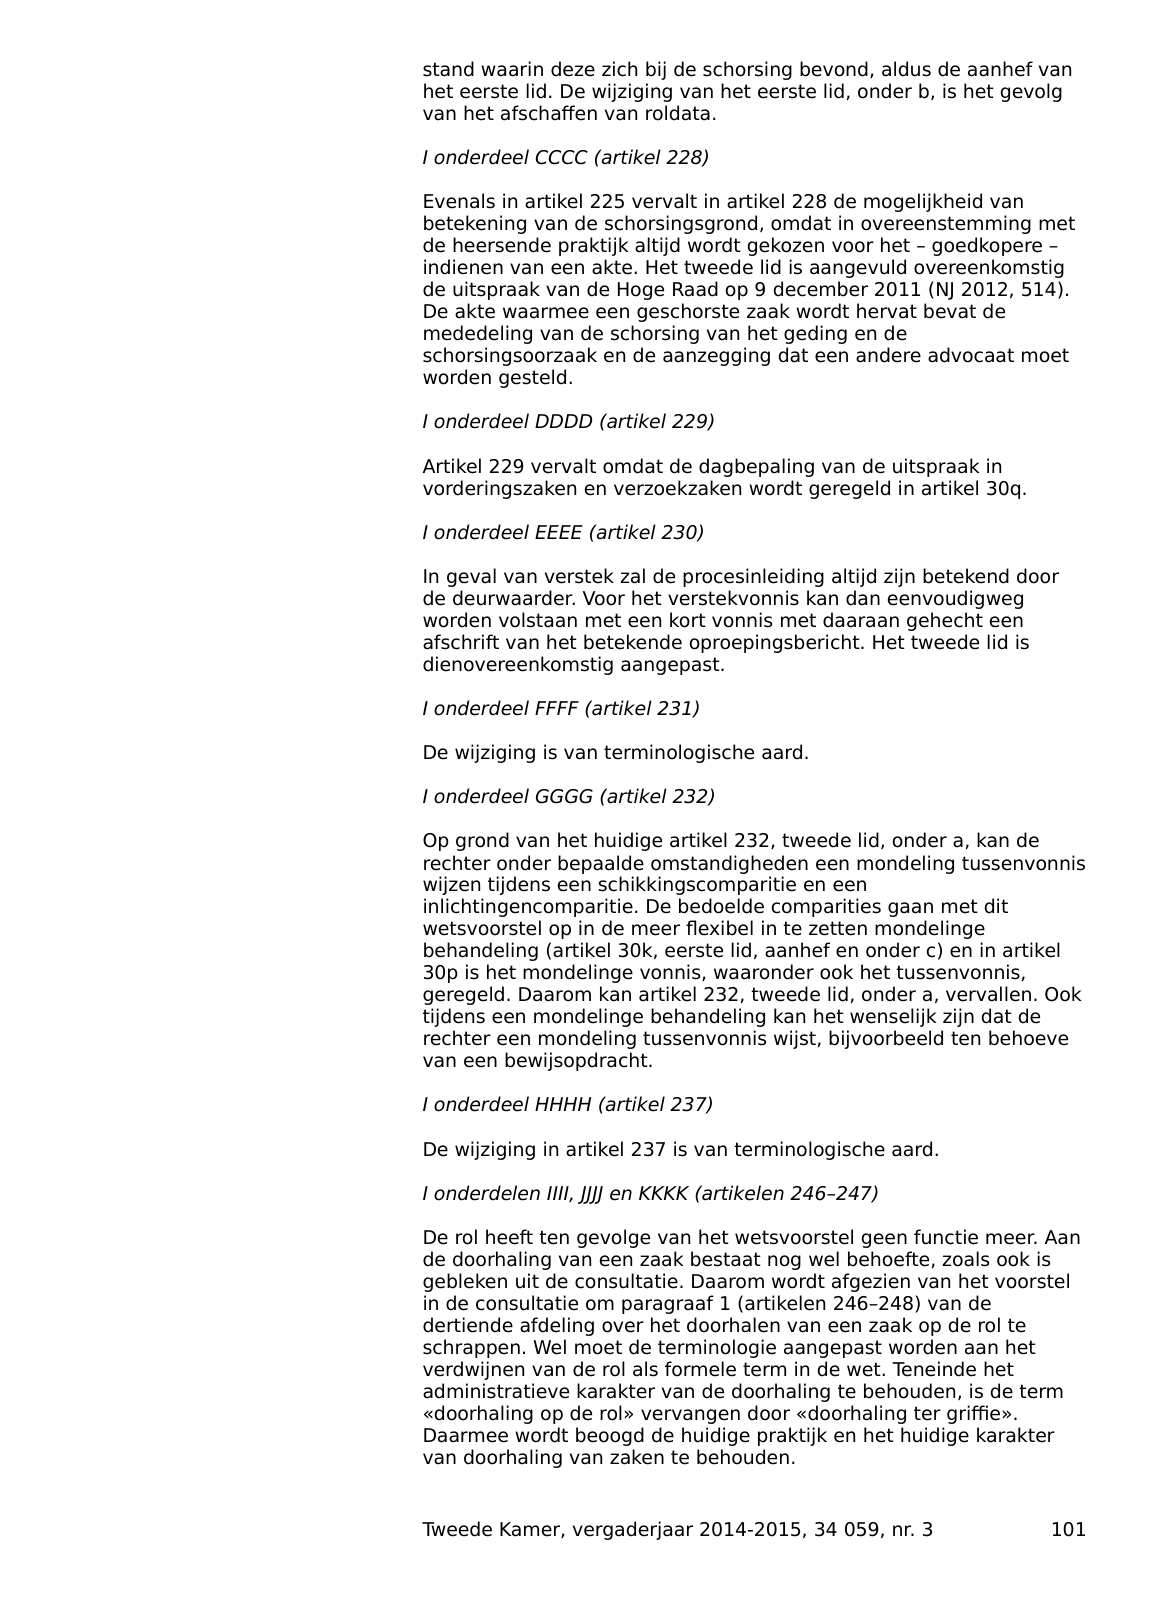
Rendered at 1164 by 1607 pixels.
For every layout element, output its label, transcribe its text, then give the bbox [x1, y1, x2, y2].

subtitle I onderdelen IIII, JJJJ en KKKK (artikelen 246–247) [422, 1183, 1087, 1205]
text De rol heeft ten gevolge van het wetsvoorstel geen functie meer. Aan de doorhaling van een zaak bestaat nog wel behoefte, zoals ook is gebleken uit de consultatie. Daarom wordt afgezien van het voorstel in de consultatie om paragraaf 1 (artikelen 246–248) van de dertiende afdeling over het doorhalen van een zaak op de rol te schrappen. Wel moet de terminologie aangepast worden aan het verdwijnen van de rol als formele term in de wet. Teneinde het administratieve karakter van de doorhaling te behouden, is de term «doorhaling op de rol» vervangen door «doorhaling ter griffie». Daarmee wordt beoogd de huidige praktijk en het huidige karakter van doorhaling van zaken te behouden. [422, 1227, 1087, 1469]
subtitle I onderdeel EEEE (artikel 230) [422, 522, 1087, 544]
text Artikel 229 vervalt omdat de dagbepaling van de uitspraak in vorderingszaken en verzoekzaken wordt geregeld in artikel 30q. [422, 456, 1087, 499]
subtitle I onderdeel GGGG (artikel 232) [422, 786, 1087, 808]
text stand waarin deze zich bij de schorsing bevond, aldus de aanhef van het eerste lid. De wijziging van het eerste lid, onder b, is het gevolg van het afschaffen van roldata. [422, 59, 1087, 125]
text Op grond van het huidige artikel 232, tweede lid, onder a, kan de rechter onder bepaalde omstandigheden een mondeling tussenvonnis wijzen tijdens een schikkingscomparitie en een inlichtingencomparitie. De bedoelde comparities gaan met dit wetsvoorstel op in de meer flexibel in te zetten mondelinge behandeling (artikel 30k, eerste lid, aanhef en onder c) en in artikel 30p is het mondelinge vonnis, waaronder ook het tussenvonnis, geregeld. Daarom kan artikel 232, tweede lid, onder a, vervallen. Ook tijdens een mondelinge behandeling kan het wenselijk zijn dat de rechter een mondeling tussenvonnis wijst, bijvoorbeeld ten behoeve van een bewijsopdracht. [422, 830, 1087, 1072]
text In geval van verstek zal de procesinleiding altijd zijn betekend door de deurwaarder. Voor het verstekvonnis kan dan eenvoudigweg worden volstaan met een kort vonnis met daaraan gehecht een afschrift van het betekende oproepingsbericht. Het tweede lid is dienovereenkomstig aangepast. [422, 566, 1087, 676]
text De wijziging in artikel 237 is van terminologische aard. [422, 1138, 1087, 1161]
text Evenals in artikel 225 vervalt in artikel 228 de mogelijkheid van betekening van de schorsingsgrond, omdat in overeenstemming met de heersende praktijk altijd wordt gekozen voor het – goedkopere – indienen van een akte. Het tweede lid is aangevuld overeenkomstig de uitspraak van de Hoge Raad op 9 december 2011 (NJ 2012, 514). De akte waarmee een geschorste zaak wordt hervat bevat de mededeling van de schorsing van het geding en de schorsingsoorzaak en de aanzegging dat een andere advocaat moet worden gesteld. [422, 191, 1087, 389]
subtitle I onderdeel FFFF (artikel 231) [422, 698, 1087, 720]
text De wijziging is van terminologische aard. [422, 742, 1087, 764]
subtitle I onderdeel DDDD (artikel 229) [422, 411, 1087, 433]
subtitle I onderdeel CCCC (artikel 228) [422, 147, 1087, 169]
subtitle I onderdeel HHHH (artikel 237) [422, 1094, 1087, 1116]
